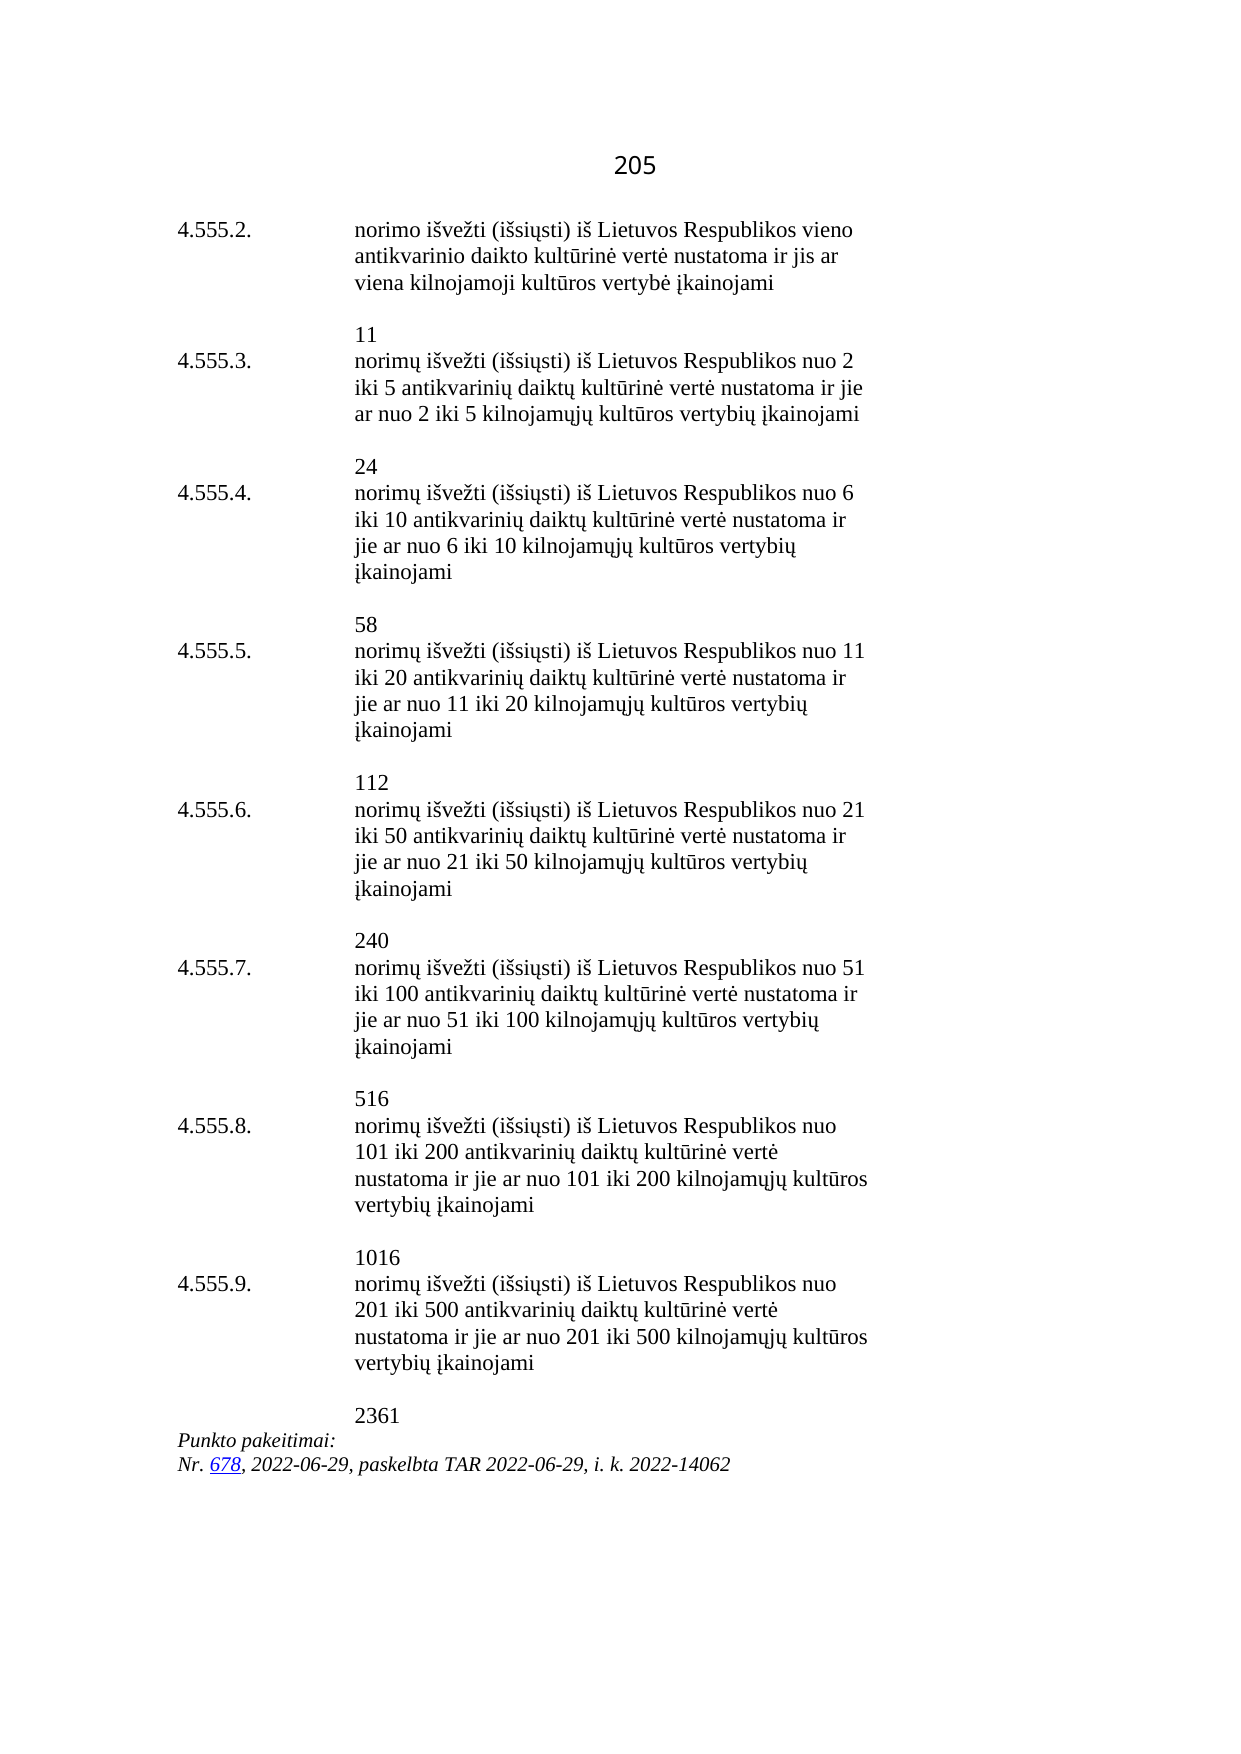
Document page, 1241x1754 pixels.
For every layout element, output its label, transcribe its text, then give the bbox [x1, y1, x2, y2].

text 4.555.3. norimų išvežti (išsiųsti) iš Lietuvos Respublikos nuo 2 iki 5 antikvarinių daiktų kultūrinė vertė nustatoma ir jie ar nuo 2 iki 5 kilnojamųjų kultūros vertybių įkainojami 24 [177, 348, 871, 479]
text 4.555.7. norimų išvežti (išsiųsti) iš Lietuvos Respublikos nuo 51 iki 100 antikvarinių daiktų kultūrinė vertė nustatoma ir jie ar nuo 51 iki 100 kilnojamųjų kultūros vertybių įkainojami 516 [177, 954, 871, 1112]
text 4.555.6. norimų išvežti (išsiųsti) iš Lietuvos Respublikos nuo 21 iki 50 antikvarinių daiktų kultūrinė vertė nustatoma ir jie ar nuo 21 iki 50 kilnojamųjų kultūros vertybių įkainojami 240 [177, 796, 871, 954]
text Nr. 678, 2022-06-29, paskelbta TAR 2022-06-29, i. k. 2022-14062 [177, 1452, 1092, 1476]
text 4.555.4. norimų išvežti (išsiųsti) iš Lietuvos Respublikos nuo 6 iki 10 antikvarinių daiktų kultūrinė vertė nustatoma ir jie ar nuo 6 iki 10 kilnojamųjų kultūros vertybių įkainojami 58 [177, 479, 871, 637]
text 4.555.8. norimų išvežti (išsiųsti) iš Lietuvos Respublikos nuo 101 iki 200 antikvarinių daiktų kultūrinė vertė nustatoma ir jie ar nuo 101 iki 200 kilnojamųjų kultūros vertybių įkainojami 1016 [177, 1112, 871, 1270]
text Punkto pakeitimai: [177, 1428, 1092, 1452]
text 4.555.2. norimo išvežti (išsiųsti) iš Lietuvos Respublikos vieno antikvarinio daikto kultūrinė vertė nustatoma ir jis ar viena kilnojamoji kultūros vertybė įkainojami 11 [177, 216, 871, 348]
text 4.555.5. norimų išvežti (išsiųsti) iš Lietuvos Respublikos nuo 11 iki 20 antikvarinių daiktų kultūrinė vertė nustatoma ir jie ar nuo 11 iki 20 kilnojamųjų kultūros vertybių įkainojami 112 [177, 637, 871, 796]
text 4.555.9. norimų išvežti (išsiųsti) iš Lietuvos Respublikos nuo 201 iki 500 antikvarinių daiktų kultūrinė vertė nustatoma ir jie ar nuo 201 iki 500 kilnojamųjų kultūros vertybių įkainojami 2361 [177, 1270, 871, 1428]
